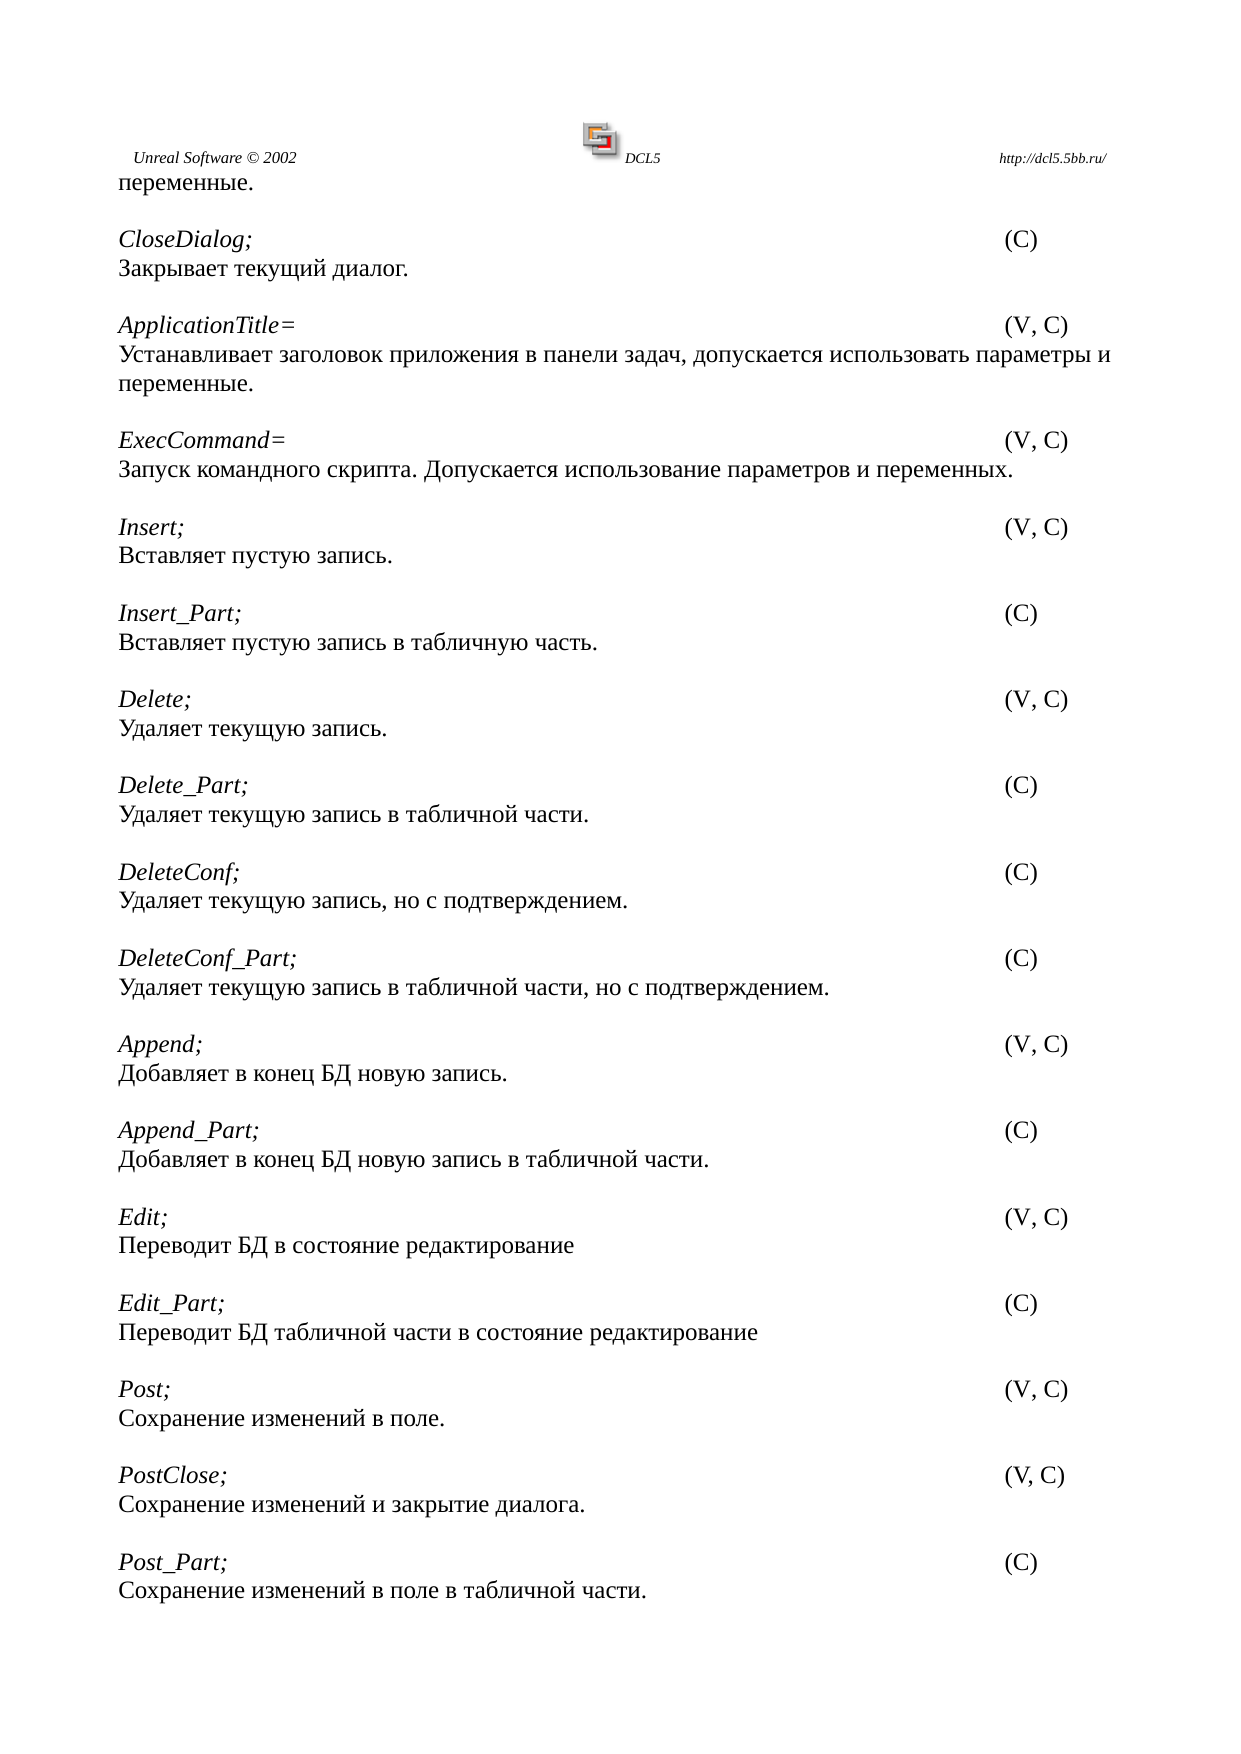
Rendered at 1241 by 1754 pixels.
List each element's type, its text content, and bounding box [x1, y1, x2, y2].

text Post; (V, C) [118, 1374, 1122, 1403]
text Вставляет пустую запись в табличную часть. [118, 627, 1122, 655]
text ApplicationTitle= (V, C) [118, 310, 1122, 339]
picture [579, 118, 625, 164]
text Удаляет текущую запись в табличной части, но с подтверждением. [118, 972, 1122, 1000]
text Удаляет текущую запись. [118, 713, 1122, 742]
text Удаляет текущую запись, но с подтверждением. [118, 885, 1122, 914]
text Сохранение изменений в поле. [118, 1403, 1122, 1432]
text Запуск командного скрипта. Допускается использование параметров и переменных. [118, 454, 1122, 483]
text Вставляет пустую запись. [118, 540, 1122, 569]
text Delete; (V, C) [118, 684, 1122, 713]
text Добавляет в конец БД новую запись. [118, 1058, 1122, 1087]
text Переводит БД табличной части в состояние редактирование [118, 1317, 1122, 1345]
text Устанавливает заголовок приложения в панели задач, допускается использовать параметры и переменные. [118, 339, 1122, 397]
text Удаляет текущую запись в табличной части. [118, 799, 1122, 828]
text DeleteConf_Part; (C) [118, 943, 1122, 972]
text Сохранение изменений в поле в табличной части. [118, 1575, 1122, 1604]
text Закрывает текущий диалог. [118, 253, 1122, 282]
text ExecCommand= (V, C) [118, 425, 1122, 454]
text Сохранение изменений и закрытие диалога. [118, 1489, 1122, 1518]
text Edit_Part; (C) [118, 1288, 1122, 1317]
text переменные. [118, 167, 1122, 195]
text PostClose; (V, C) [118, 1460, 1122, 1489]
text Append; (V, C) [118, 1029, 1122, 1058]
text Append_Part; (C) [118, 1115, 1122, 1144]
text Insert; (V, C) [118, 512, 1122, 540]
text Переводит БД в состояние редактирование [118, 1230, 1122, 1259]
text Post_Part; (C) [118, 1547, 1122, 1575]
text DeleteConf; (C) [118, 857, 1122, 885]
text Delete_Part; (C) [118, 770, 1122, 799]
text Insert_Part; (C) [118, 598, 1122, 627]
text Edit; (V, C) [118, 1202, 1122, 1230]
text Добавляет в конец БД новую запись в табличной части. [118, 1144, 1122, 1173]
text CloseDialog; (C) [118, 224, 1122, 253]
